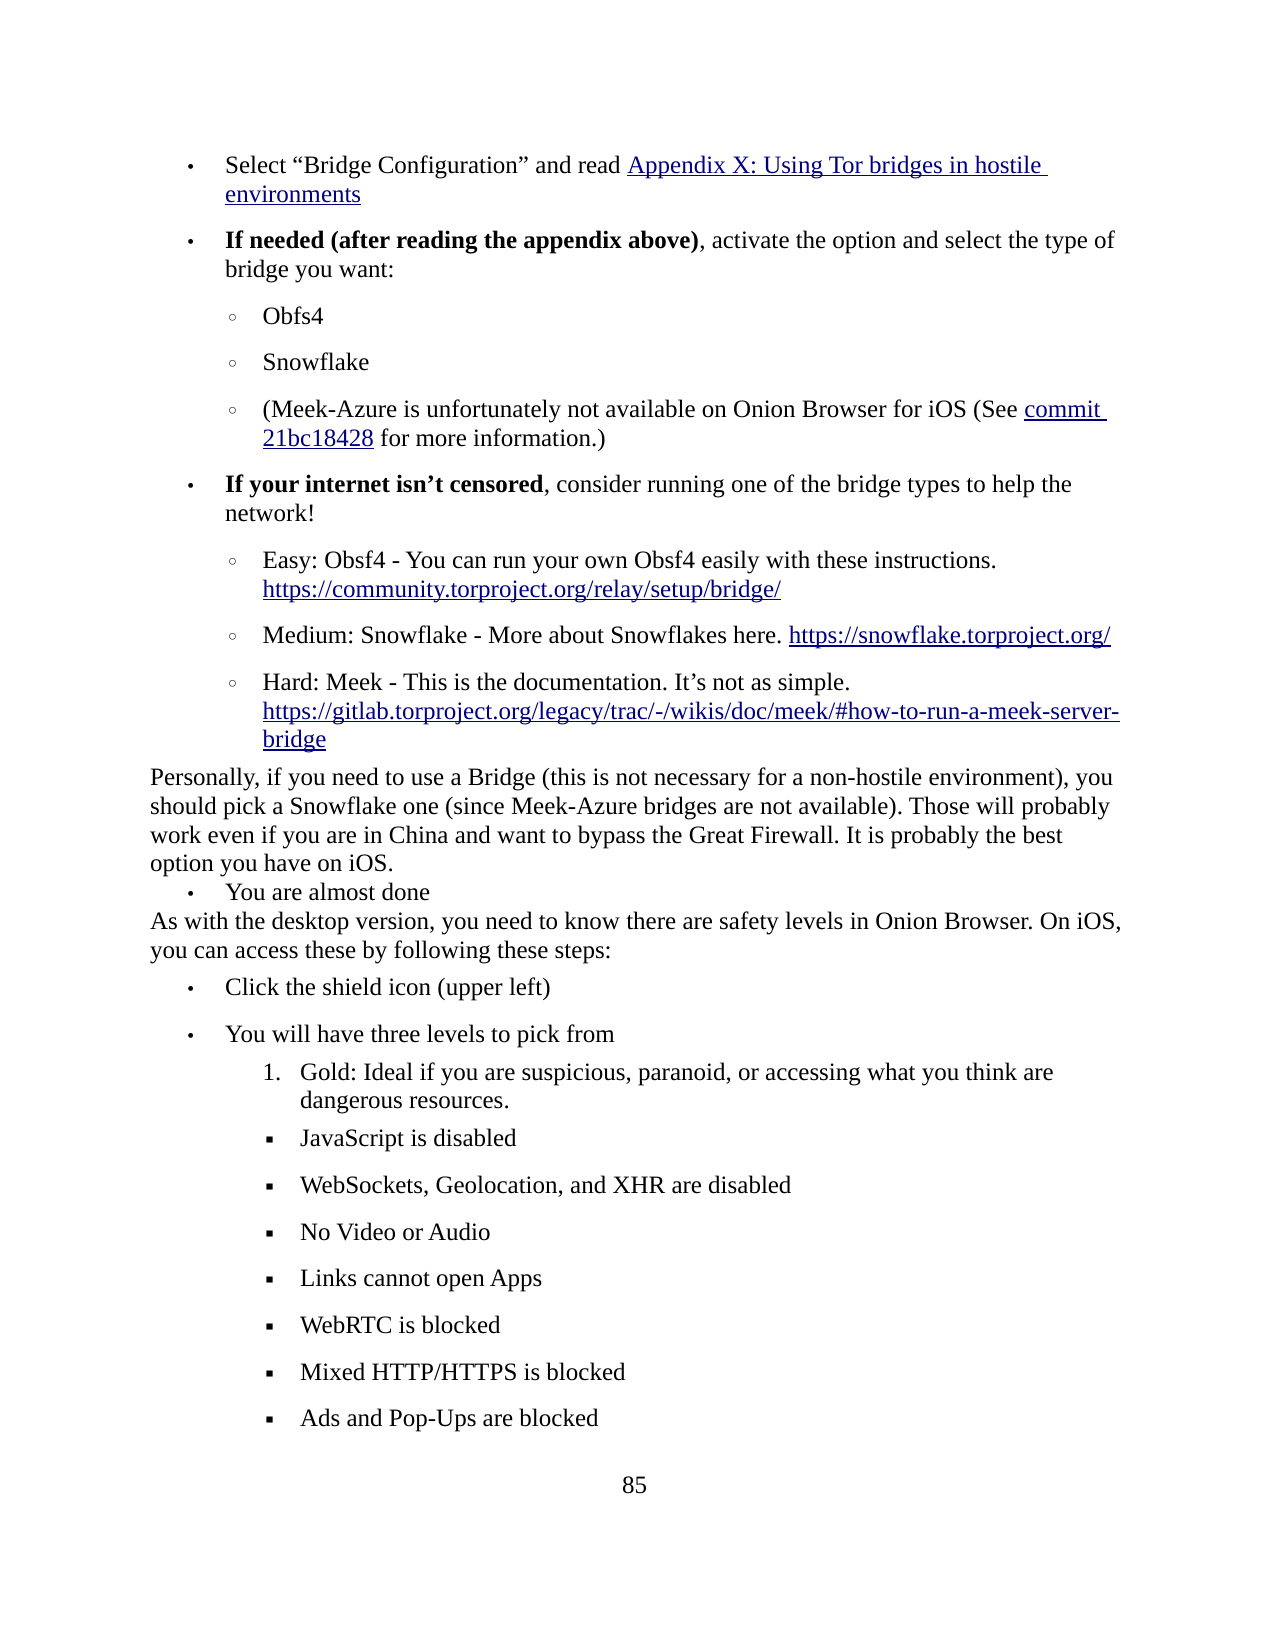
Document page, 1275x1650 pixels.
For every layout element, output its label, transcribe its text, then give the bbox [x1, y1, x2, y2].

list Ads and Pop-Ups are blocked [262, 1403, 1125, 1432]
list Snowflake [225, 347, 1125, 376]
list If your internet isn’t censored, consider running one of the bridge types to help the network! [187, 469, 1125, 527]
list Click the shield icon (upper left) [187, 972, 1125, 1001]
list Select “Bridge Configuration” and read Appendix X: Using Tor bridges in hostile environments [187, 150, 1125, 207]
list JavaScript is disabled [262, 1123, 1125, 1152]
text Personally, if you need to use a Bridge (this is not necessary for a non-hostile environment), you should pick a Snowflake one (since Meek-Azure bridges are not available). Those will probably work even if you are in China and want to bypass the Great Firewall. It is probably the best option you have on iOS. [150, 762, 1125, 877]
list Medium: Snowflake - More about Snowflakes here. https://snowflake.torproject.org/ [225, 620, 1125, 649]
list (Meek-Azure is unfortunately not available on Onion Browser for iOS (See commit 21bc18428 for more information.) [225, 394, 1125, 452]
list No Video or Audio [262, 1217, 1125, 1245]
list Mixed HTTP/HTTPS is blocked [262, 1357, 1125, 1385]
list Gold: Ideal if you are suspicious, paranoid, or accessing what you think are dangerous resources. [262, 1057, 1125, 1114]
text As with the desktop version, you need to know there are safety levels in Onion Browser. On iOS, you can access these by following these steps: [150, 906, 1125, 963]
list WebRTC is blocked [262, 1310, 1125, 1339]
list WebSockets, Geolocation, and XHR are disabled [262, 1170, 1125, 1199]
list Links cannot open Apps [262, 1263, 1125, 1292]
list Easy: Obsf4 - You can run your own Obsf4 easily with these instructions. https://community.torproject.org/relay/setup/bridge/ [225, 545, 1125, 602]
list You will have three levels to pick from [187, 1019, 1125, 1048]
list Hard: Meek - This is the documentation. It’s not as simple. https://gitlab.torproject.org/legacy/trac/-/wikis/doc/meek/#how-to-run-a-meek-server-bridge [225, 667, 1125, 753]
list You are almost done [187, 877, 1125, 906]
list If needed (after reading the appendix above), activate the option and select the type of bridge you want: [187, 225, 1125, 283]
list Obfs4 [225, 301, 1125, 329]
